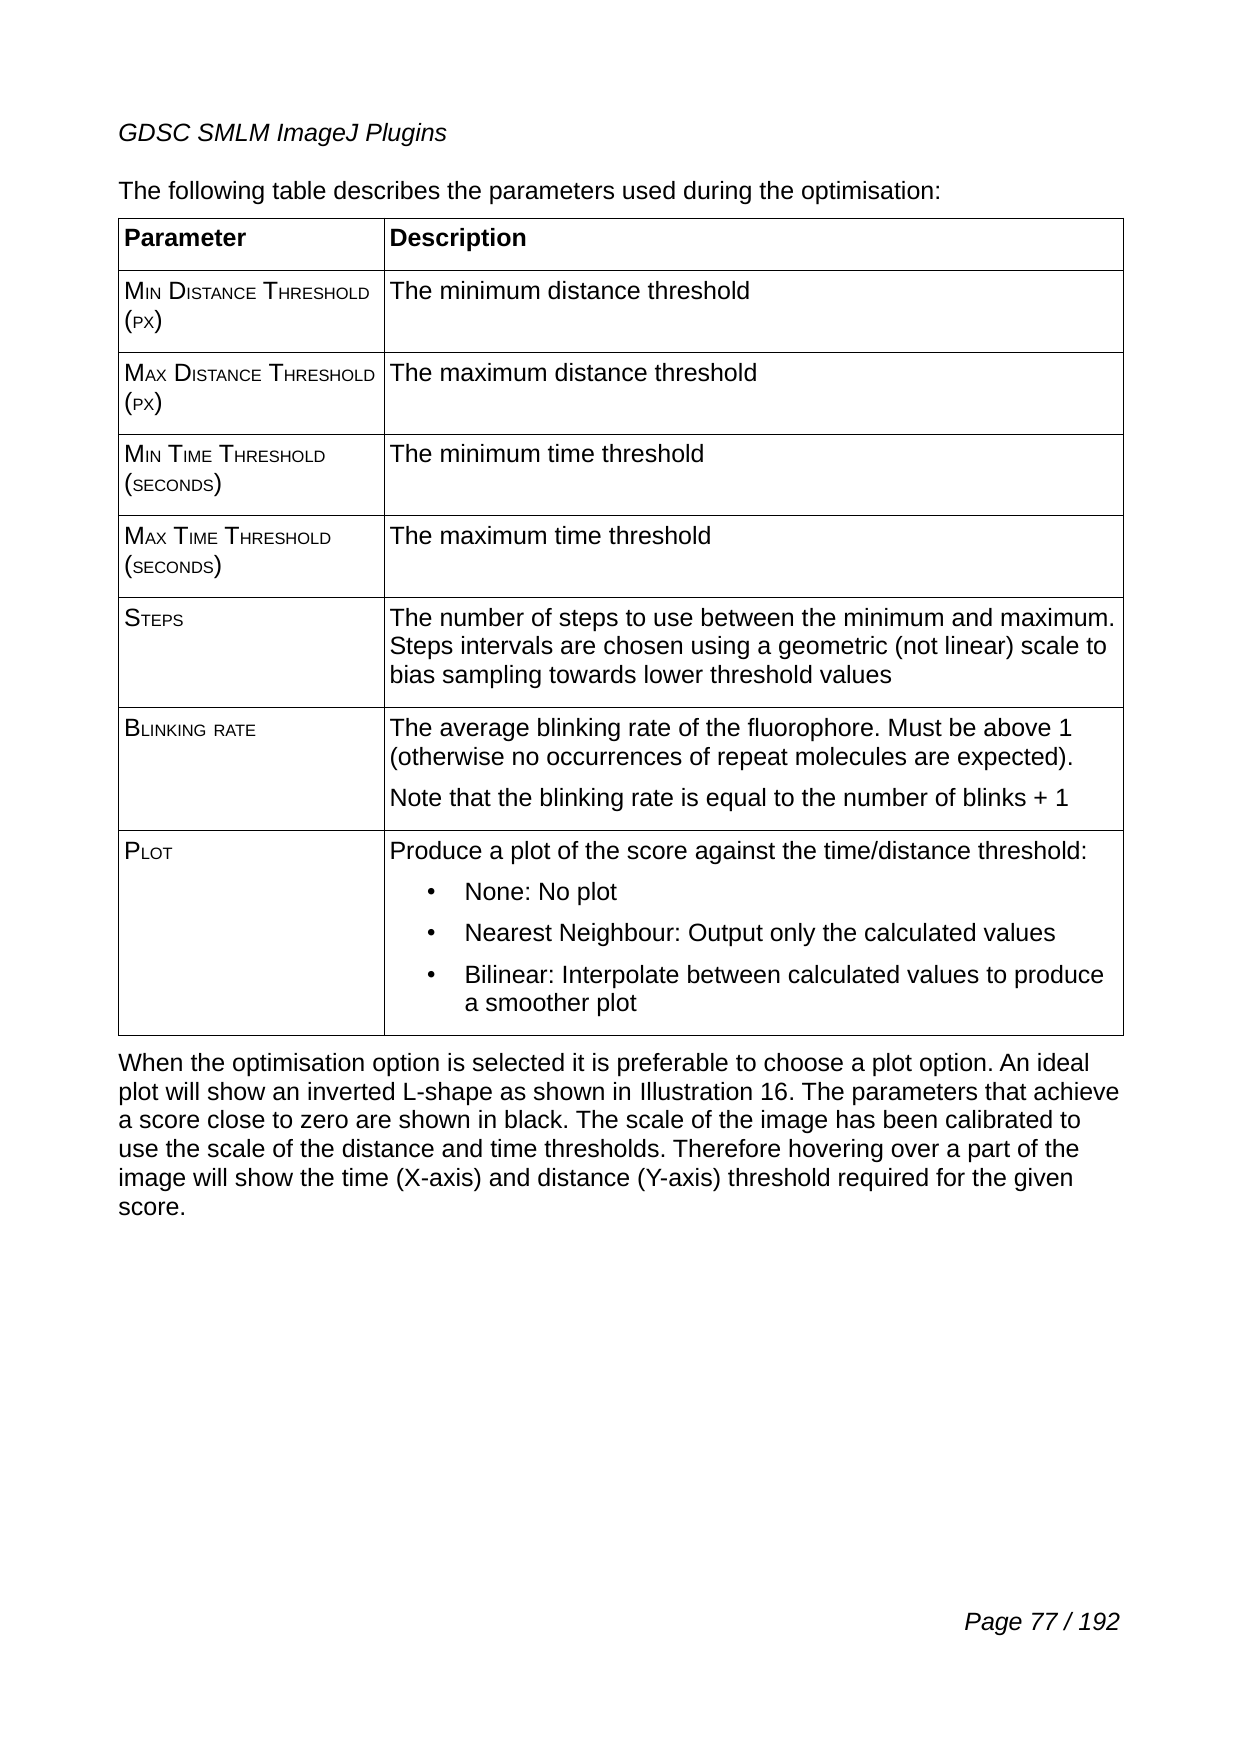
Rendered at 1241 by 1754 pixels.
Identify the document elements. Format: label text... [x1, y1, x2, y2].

table_cell Max Time Threshold (seconds) [119, 516, 384, 597]
table_cell The maximum distance threshold [385, 353, 1123, 433]
table_cell The maximum time threshold [385, 516, 1123, 597]
table_cell Steps [119, 598, 384, 707]
table_cell Min Time Threshold (seconds) [119, 435, 384, 515]
table_cell Produce a plot of the score against the time/distance threshold: None: No plot Nearest Neighbour: Output only the calculated values Bilinear: Interpolate between calculated values to produce a smoother plot [385, 831, 1123, 1035]
table_cell The minimum time threshold [385, 435, 1123, 515]
table_header Description [385, 219, 1123, 270]
table_cell Plot [119, 831, 384, 1035]
table_header Parameter [119, 219, 384, 270]
table_cell The minimum distance threshold [385, 271, 1123, 352]
text The following table describes the parameters used during the optimisation: [118, 176, 1122, 205]
text When the optimisation option is selected it is preferable to choose a plot option. An ideal plot will show an inverted L-shape as shown in Illustration 16. The parameters that achieve a score close to zero are shown in black. The scale of the image has been calibrated to use the scale of the distance and time thresholds. Therefore hovering over a part of the image will show the time (X-axis) and distance (Y-axis) threshold required for the given score. [118, 1048, 1122, 1220]
table_cell Max Distance Threshold (px) [119, 353, 384, 433]
table_cell The number of steps to use between the minimum and maximum. Steps intervals are chosen using a geometric (not linear) scale to bias sampling towards lower threshold values [385, 598, 1123, 707]
table_cell The average blinking rate of the fluorophore. Must be above 1 (otherwise no occurrences of repeat molecules are expected). Note that the blinking rate is equal to the number of blinks + 1 [385, 708, 1123, 830]
table_cell Min Distance Threshold (px) [119, 271, 384, 352]
table_cell Blinking rate [119, 708, 384, 830]
